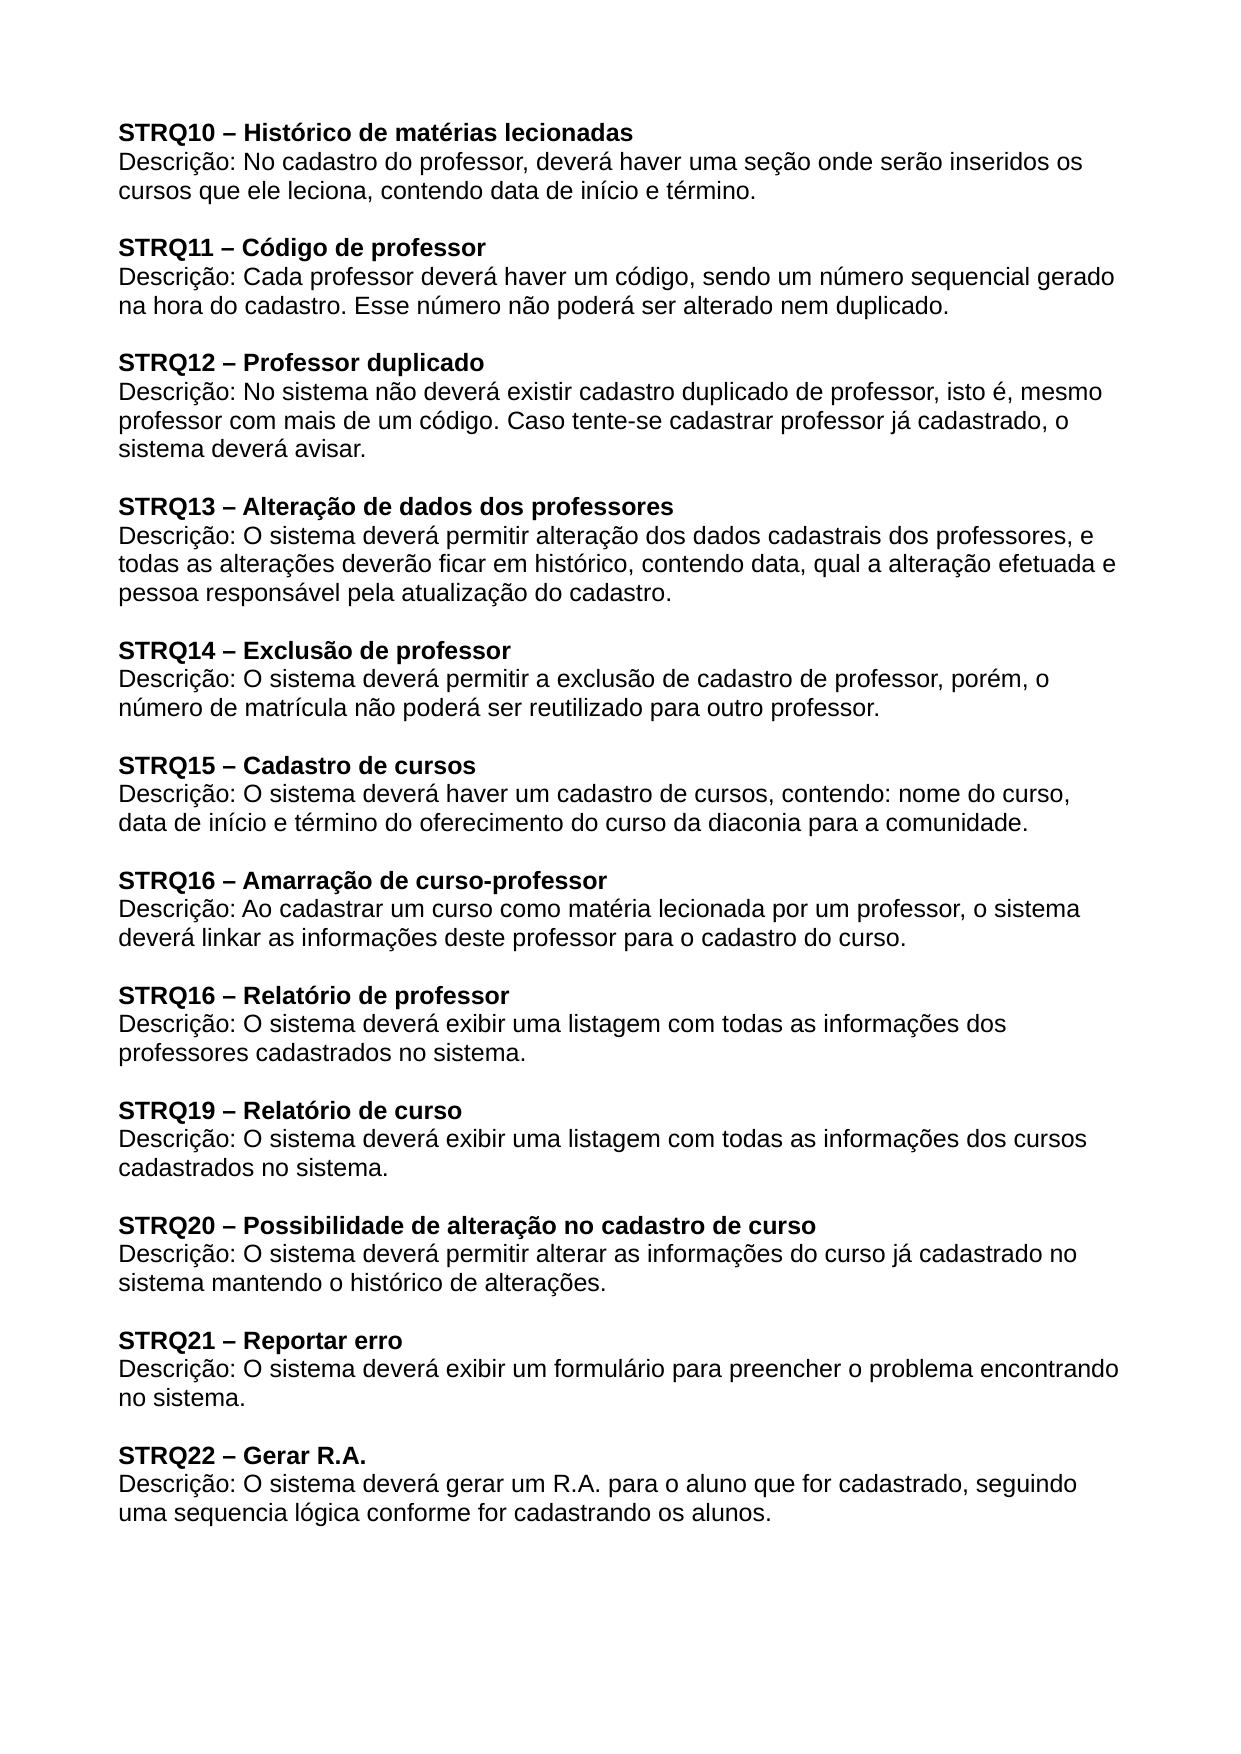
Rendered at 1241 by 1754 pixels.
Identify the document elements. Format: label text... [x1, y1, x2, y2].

text STRQ16 – Amarração de curso-professor [118, 866, 1122, 894]
text Descrição: No cadastro do professor, deverá haver uma seção onde serão inseridos os cursos que ele leciona, contendo data de início e término. [118, 147, 1122, 204]
text Descrição: No sistema não deverá existir cadastro duplicado de professor, isto é, mesmo professor com mais de um código. Caso tente-se cadastrar professor já cadastrado, o sistema deverá avisar. [118, 377, 1122, 463]
text Descrição: O sistema deverá exibir um formulário para preencher o problema encontrando no sistema. [118, 1354, 1122, 1412]
text STRQ16 – Relatório de professor [118, 981, 1122, 1009]
text STRQ13 – Alteração de dados dos professores [118, 492, 1122, 521]
text Descrição: Cada professor deverá haver um código, sendo um número sequencial gerado na hora do cadastro. Esse número não poderá ser alterado nem duplicado. [118, 262, 1122, 319]
text STRQ10 – Histórico de matérias lecionadas [118, 118, 1122, 147]
text STRQ22 – Gerar R.A. [118, 1441, 1122, 1469]
text Descrição: Ao cadastrar um curso como matéria lecionada por um professor, o sistema deverá linkar as informações deste professor para o cadastro do curso. [118, 894, 1122, 952]
text STRQ20 – Possibilidade de alteração no cadastro de curso [118, 1211, 1122, 1239]
text Descrição: O sistema deverá gerar um R.A. para o aluno que for cadastrado, seguindo uma sequencia lógica conforme for cadastrando os alunos. [118, 1469, 1122, 1527]
text Descrição: O sistema deverá haver um cadastro de cursos, contendo: nome do curso, data de início e término do oferecimento do curso da diaconia para a comunidade. [118, 779, 1122, 837]
text Descrição: O sistema deverá permitir alterar as informações do curso já cadastrado no sistema mantendo o histórico de alterações. [118, 1239, 1122, 1297]
text STRQ15 – Cadastro de cursos [118, 751, 1122, 779]
text Descrição: O sistema deverá permitir alteração dos dados cadastrais dos professores, e todas as alterações deverão ficar em histórico, contendo data, qual a alteração efetuada e pessoa responsável pela atualização do cadastro. [118, 521, 1122, 607]
text Descrição: O sistema deverá exibir uma listagem com todas as informações dos professores cadastrados no sistema. [118, 1009, 1122, 1067]
text STRQ14 – Exclusão de professor [118, 636, 1122, 664]
text STRQ19 – Relatório de curso [118, 1096, 1122, 1124]
text STRQ12 – Professor duplicado [118, 348, 1122, 377]
text Descrição: O sistema deverá exibir uma listagem com todas as informações dos cursos cadastrados no sistema. [118, 1124, 1122, 1182]
text Descrição: O sistema deverá permitir a exclusão de cadastro de professor, porém, o número de matrícula não poderá ser reutilizado para outro professor. [118, 664, 1122, 722]
text STRQ11 – Código de professor [118, 233, 1122, 262]
text STRQ21 – Reportar erro [118, 1326, 1122, 1354]
